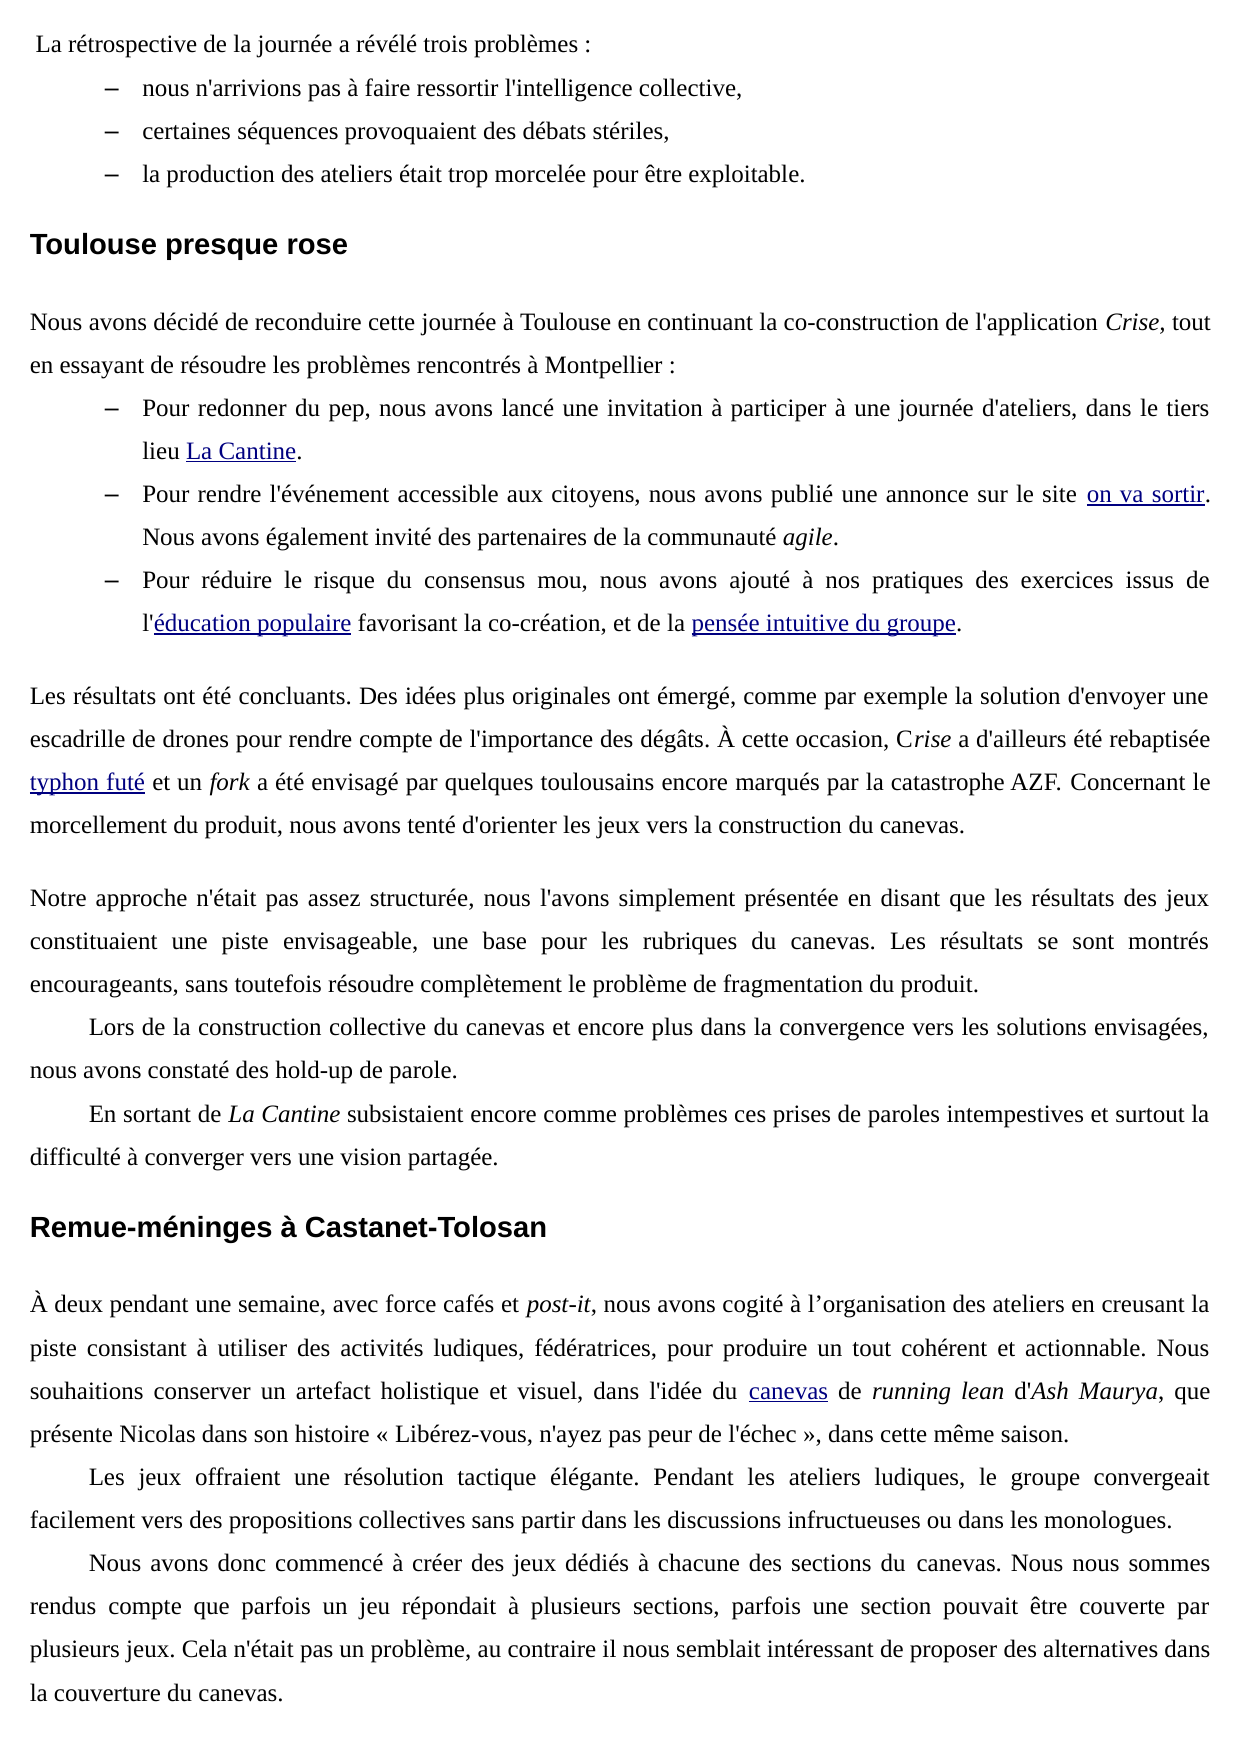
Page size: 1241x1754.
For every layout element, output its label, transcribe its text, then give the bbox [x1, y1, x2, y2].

text Les résultats ont été concluants. Des idées plus originales ont émergé, comme par exemple la solution d'envoyer une escadrille de drones pour rendre compte de l'importance des dégâts. À cette occasion, Crise a d'ailleurs été rebaptisée typhon futé et un fork a été envisagé par quelques toulousains encore marqués par la catastrophe AZF. Concernant le morcellement du produit, nous avons tenté d'orienter les jeux vers la construction du canevas. [29, 681, 1211, 839]
list la production des ateliers était trop morcelée pour être exploitable. [104, 159, 1211, 188]
list Pour redonner du pep, nous avons lancé une invitation à participer à une journée d'ateliers, dans le tiers lieu La Cantine. [104, 393, 1211, 465]
text Lors de la construction collective du canevas et encore plus dans la convergence vers les solutions envisagées, nous avons constaté des hold-up de parole. [29, 1012, 1211, 1084]
list nous n'arrivions pas à faire ressortir l'intelligence collective, [104, 73, 1211, 101]
text En sortant de La Cantine subsistaient encore comme problèmes ces prises de paroles intempestives et surtout la difficulté à converger vers une vision partagée. [29, 1099, 1211, 1171]
list certaines séquences provoquaient des débats stériles, [104, 116, 1211, 144]
list La rétrospective de la journée a révélé trois problèmes : [0, 29, 1211, 58]
list Pour réduire le risque du consensus mou, nous avons ajouté à nos pratiques des exercices issus de l'éducation populaire favorisant la co-création, et de la pensée intuitive du groupe. [104, 565, 1211, 637]
subtitle Toulouse presque rose [29, 227, 1211, 260]
text À deux pendant une semaine, avec force cafés et post-it, nous avons cogité à l’organisation des ateliers en creusant la piste consistant à utiliser des activités ludiques, fédératrices, pour produire un tout cohérent et actionnable. Nous souhaitions conserver un artefact holistique et visuel, dans l'idée du canevas de running lean d'Ash Maurya, que présente Nicolas dans son histoire « Libérez-vous, n'ayez pas peur de l'échec », dans cette même saison. [29, 1289, 1211, 1448]
text Nous avons donc commencé à créer des jeux dédiés à chacune des sections du canevas. Nous nous sommes rendus compte que parfois un jeu répondait à plusieurs sections, parfois une section pouvait être couverte par plusieurs jeux. Cela n'était pas un problème, au contraire il nous semblait intéressant de proposer des alternatives dans la couverture du canevas. [29, 1548, 1211, 1706]
text Notre approche n'était pas assez structurée, nous l'avons simplement présentée en disant que les résultats des jeux constituaient une piste envisageable, une base pour les rubriques du canevas. Les résultats se sont montrés encourageants, sans toutefois résoudre complètement le problème de fragmentation du produit. [29, 883, 1211, 998]
list Pour rendre l'événement accessible aux citoyens, nous avons publié une annonce sur le site on va sortir. Nous avons également invité des partenaires de la communauté agile. [104, 479, 1211, 551]
subtitle Remue-méninges à Castanet-Tolosan [29, 1210, 1211, 1243]
text Les jeux offraient une résolution tactique élégante. Pendant les ateliers ludiques, le groupe convergeait facilement vers des propositions collectives sans partir dans les discussions infructueuses ou dans les monologues. [29, 1462, 1211, 1534]
text Nous avons décidé de reconduire cette journée à Toulouse en continuant la co-construction de l'application Crise, tout en essayant de résoudre les problèmes rencontrés à Montpellier : [29, 307, 1211, 378]
